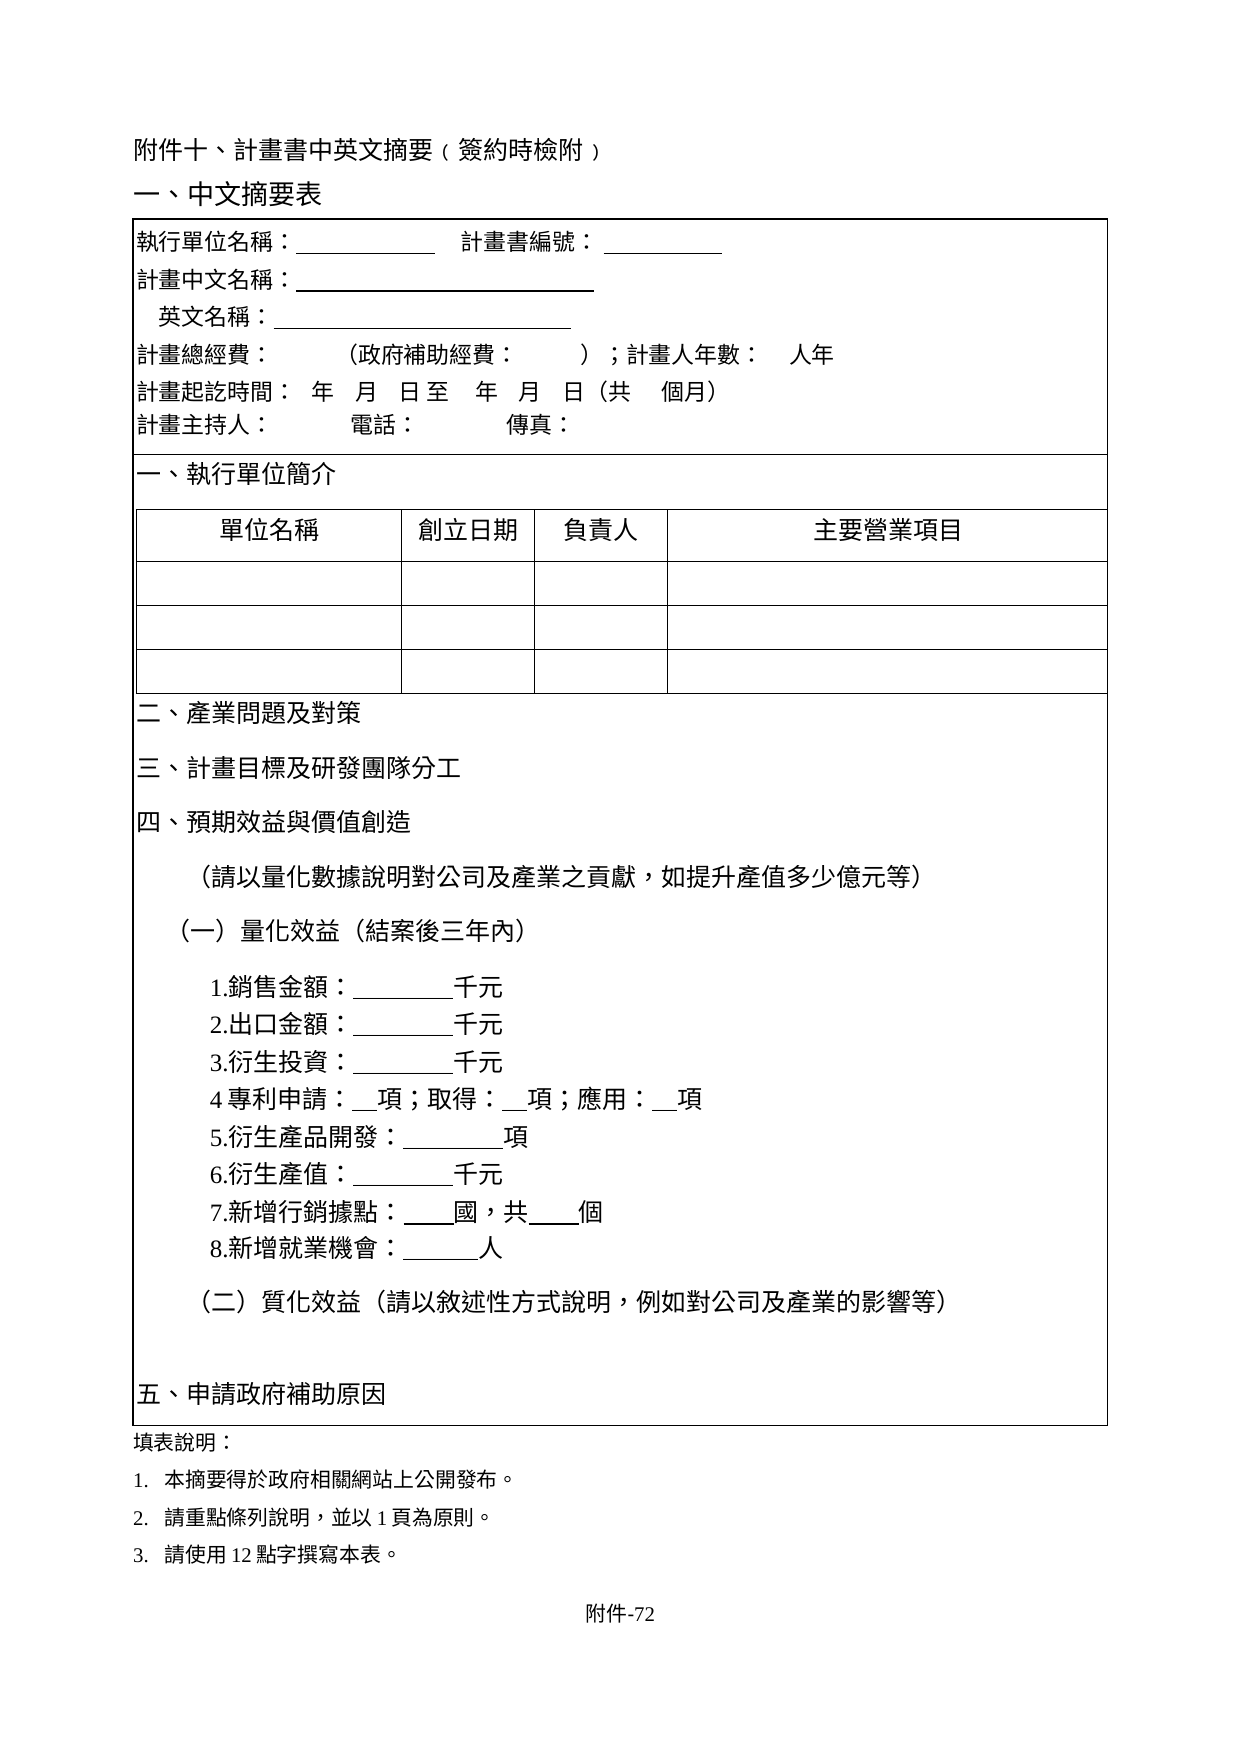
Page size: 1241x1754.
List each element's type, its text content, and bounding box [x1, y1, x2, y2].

table_cell [535, 606, 667, 649]
table_cell [402, 650, 534, 693]
table_header 主要營業項目 [668, 510, 1107, 561]
table_header 負責人 [535, 510, 667, 561]
table_cell [535, 562, 667, 605]
table_cell [402, 606, 534, 649]
text 填表說明： [133, 1426, 1107, 1456]
text 2. 請重點條列說明，並以1頁為原則。 [133, 1494, 1107, 1531]
text 一、中文摘要表 [133, 173, 1107, 212]
table_header 創立日期 [402, 510, 534, 561]
table_cell 執行單位簡介 產業問題及對策 計畫目標及研發團隊分工 預期效益與價值創造 （請以量化數據說明對公司及產業之貢獻，如提升產值多少億元等） （一）量化效益（結案後三年內） 1.銷售金額：＿＿＿＿千元 2.出口金額：＿＿＿＿千元 3.衍生投資：＿＿＿＿千元 4專利申請：＿項；取得：＿項；應用：＿項 5.衍生產品開發：＿＿＿＿項 6.衍生產值：＿＿＿＿千元 7.新增行銷據點： 國，共 個 8.新增就業機會：＿＿＿人 （二）質化效益（請以敘述性方式說明，例如對公司及產業的影響等） 申請政府補助原因 [134, 455, 1107, 1425]
table_cell [137, 650, 401, 693]
table_cell [668, 650, 1107, 693]
table_cell [402, 562, 534, 605]
text 3. 請使用12點字撰寫本表。 [133, 1531, 1107, 1569]
table_cell [137, 562, 401, 605]
table_header 單位名稱 [137, 510, 401, 561]
text 附件十、計畫書中英文摘要﹙簽約時檢附﹚ [133, 130, 1107, 167]
table_cell [668, 562, 1107, 605]
table_cell [668, 606, 1107, 649]
text 1. 本摘要得於政府相關網站上公開發布。 [133, 1456, 1107, 1494]
table_cell [137, 606, 401, 649]
table_cell [535, 650, 667, 693]
table_header 執行單位名稱： 計畫書編號： 計畫中文名稱： 英文名稱： 計畫總經費： （政府補助經費： ）；計畫人年數： 人年 計畫起訖時間： 年 月 日 至 年 月 日（共 個月） 計畫主持人： 電話： 傳真： [134, 220, 1107, 454]
